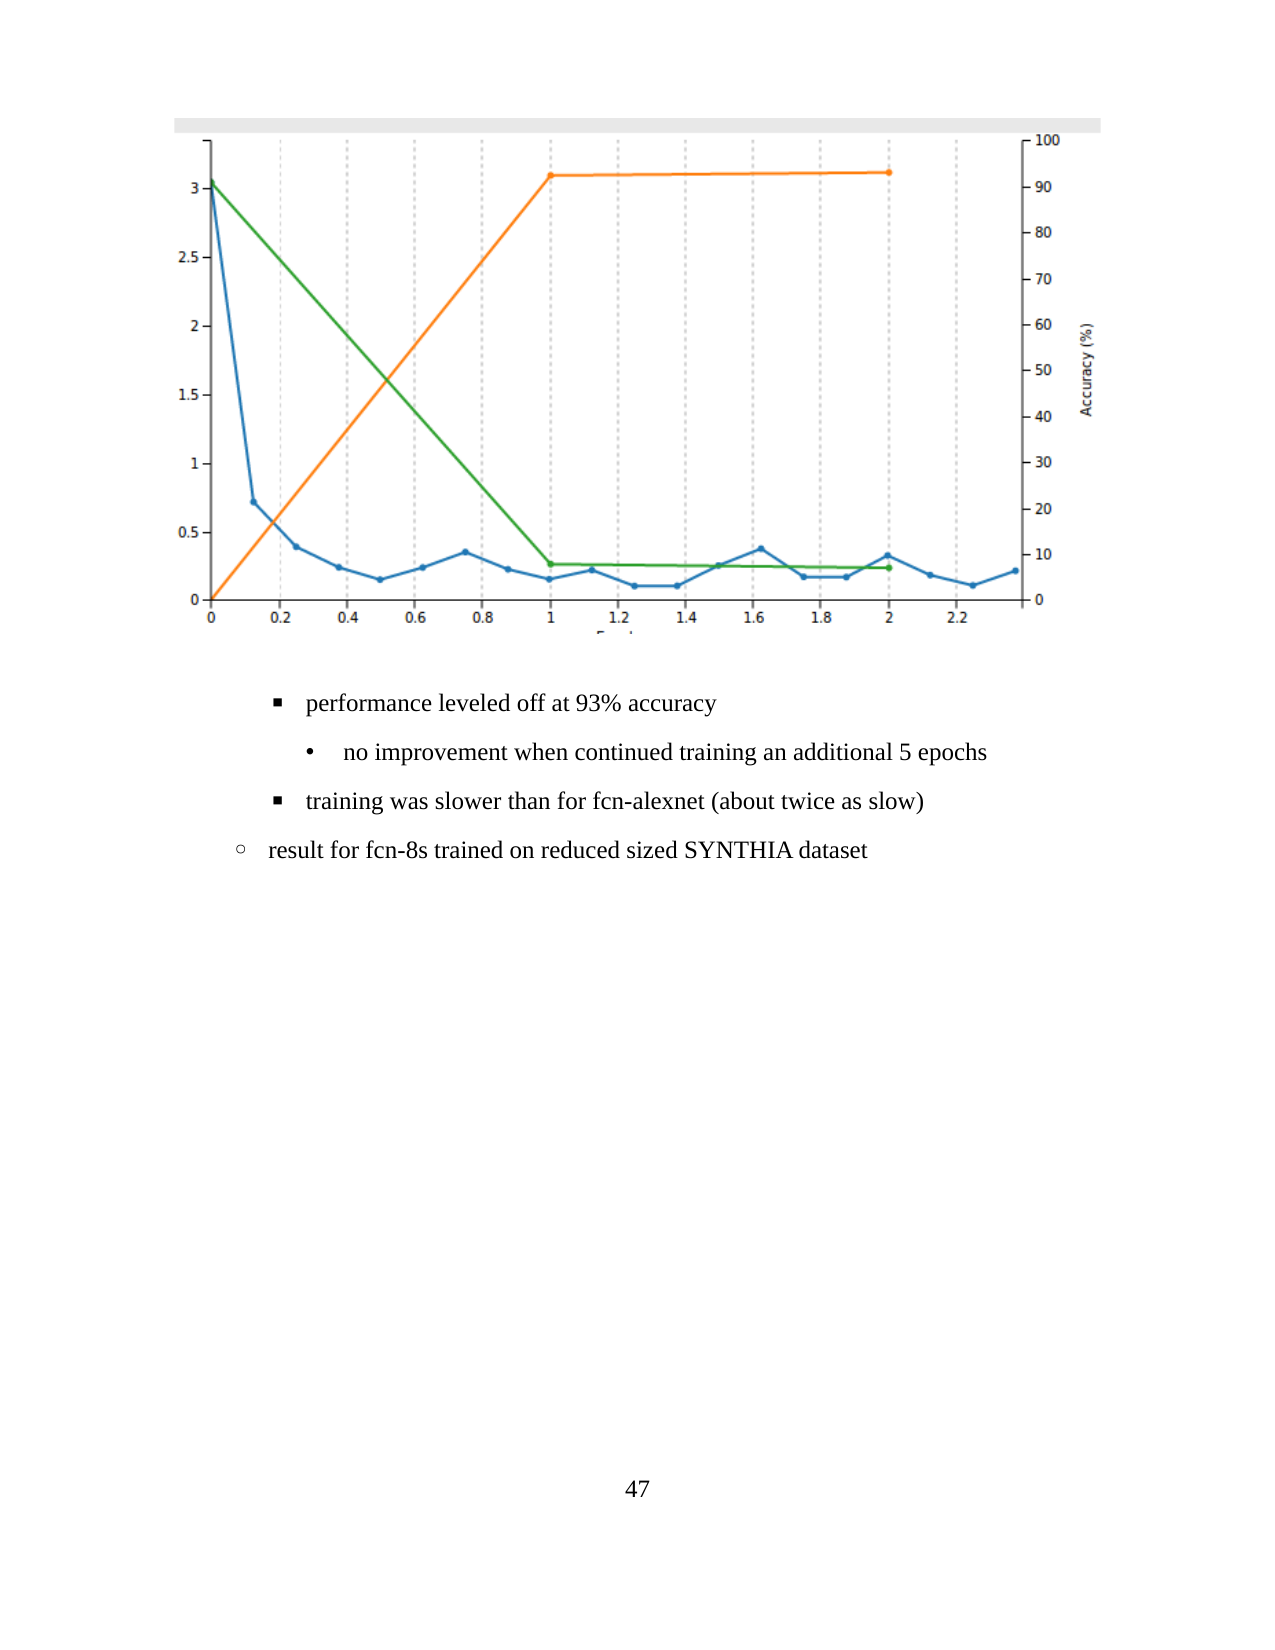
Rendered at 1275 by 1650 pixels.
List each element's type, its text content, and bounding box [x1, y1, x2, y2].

picture [174, 118, 1101, 634]
list result for fcn-8s trained on reduced sized SYNTHIA dataset [231, 835, 1157, 864]
list training was slower than for fcn-alexnet (about twice as slow) [268, 786, 1157, 815]
list performance leveled off at 93% accuracy [268, 688, 1157, 717]
list no improvement when continued training an additional 5 epochs [306, 737, 1157, 766]
